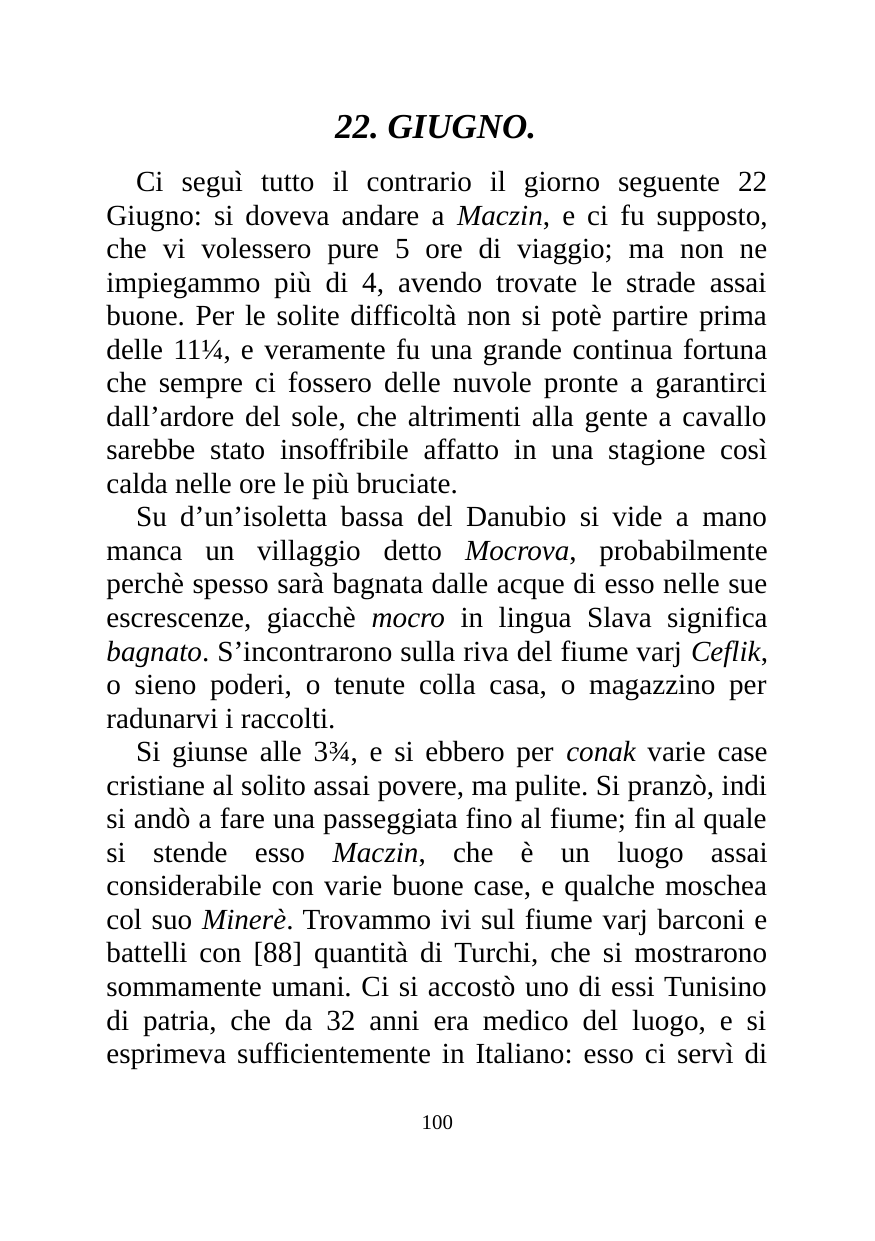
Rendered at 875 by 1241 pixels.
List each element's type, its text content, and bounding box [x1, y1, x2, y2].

text Su d’un’isoletta bassa del Danubio si vide a mano manca un villaggio detto Mocrova, probabilmente perchè spesso sarà bagnata dalle acque di esso nelle sue escrescenze, giacchè mocro in lingua Slava significa bagnato. S’incontrarono sulla riva del fiume varj Ceflik, o sieno poderi, o tenute colla casa, o magazzino per radunarvi i raccolti. [106, 499, 768, 734]
subtitle 22. GIUGNO. [106, 106, 768, 146]
text Ci seguì tutto il contrario il giorno seguente 22 Giugno: si doveva andare a Maczin, e ci fu supposto, che vi volessero pure 5 ore di viaggio; ma non ne impiegammo più di 4, avendo trovate le strade assai buone. Per le solite difficoltà non si potè partire prima delle 11¼, e veramente fu una grande continua fortuna che sempre ci fossero delle nuvole pronte a garantirci dall’ardore del sole, che altrimenti alla gente a cavallo sarebbe stato insoffribile affatto in una stagione così calda nelle ore le più bruciate. [106, 164, 768, 499]
text Si giunse alle 3¾, e si ebbero per conak varie case cristiane al solito assai povere, ma pulite. Si pranzò, indi si andò a fare una passeggiata fino al fiume; fin al quale si stende esso Maczin, che è un luogo assai considerabile con varie buone case, e qualche moschea col suo Minerè. Trovammo ivi sul fiume varj barconi e battelli con [88] quantità di Turchi, che si mostrarono sommamente umani. Ci si accostò uno di essi Tunisino di patria, che da 32 anni era medico del luogo, e si esprimeva sufficientemente in Italiano: esso ci servì di [106, 734, 768, 1070]
